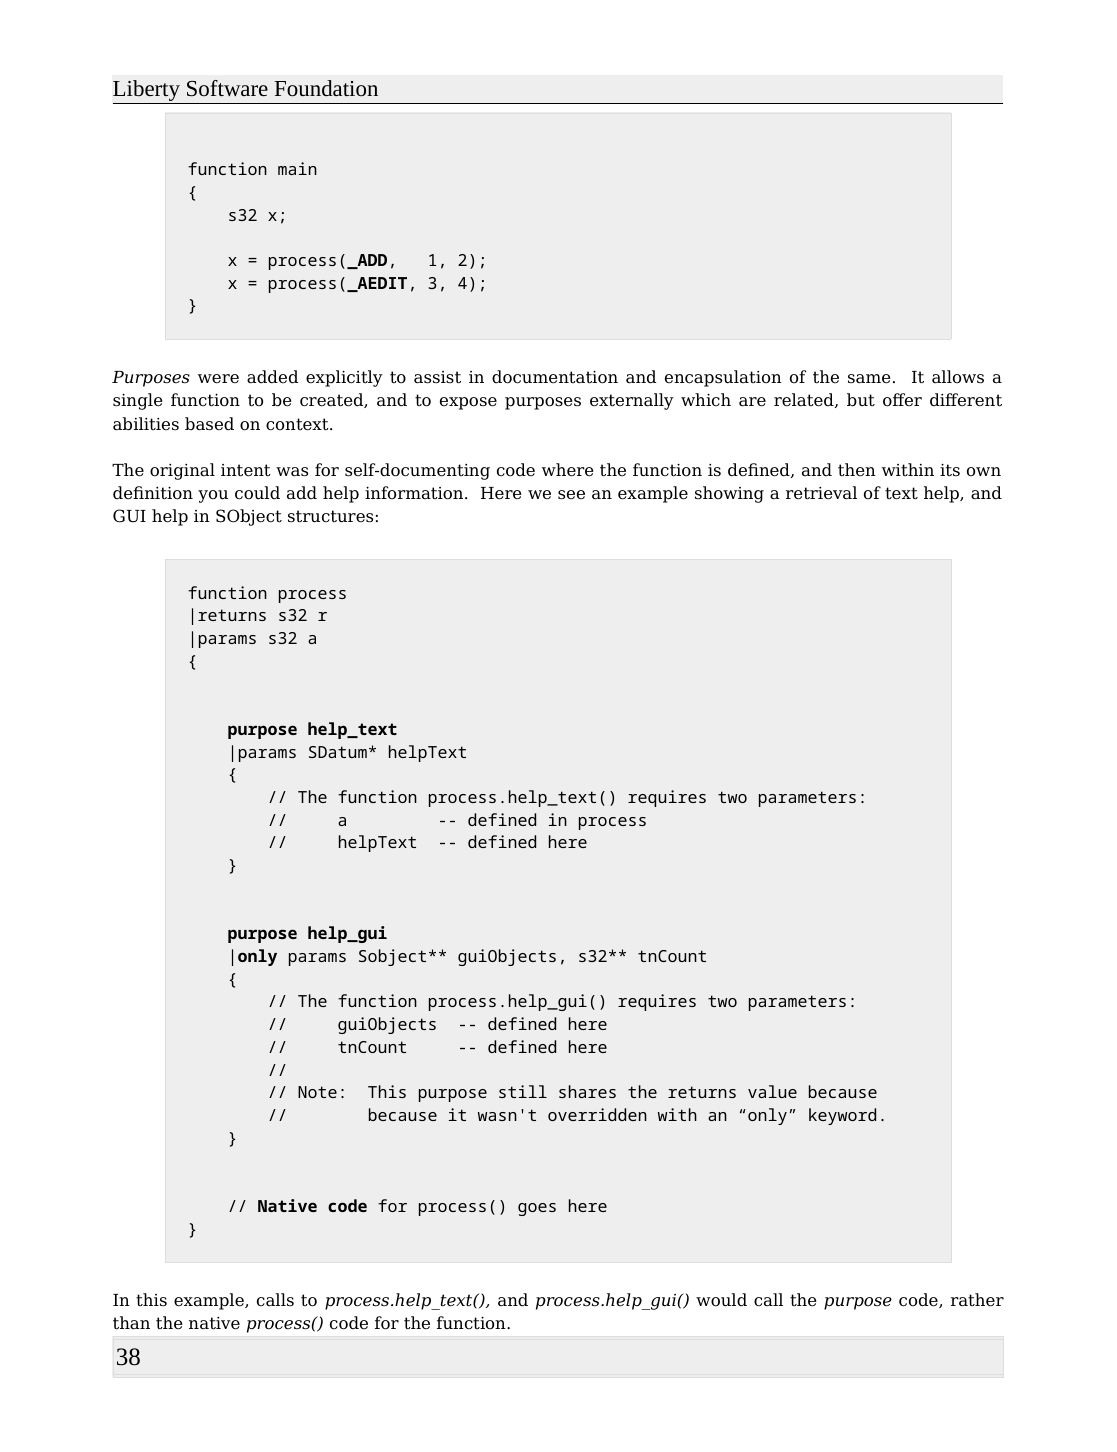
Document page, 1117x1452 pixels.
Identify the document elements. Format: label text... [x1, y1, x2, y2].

text function process |returns s32 r |params s32 a { purpose help_text |params SDatum* helpText { // The function process.help_text() requires two parameters: // a -- defined in process // helpText -- defined here } purpose help_gui |only params Sobject** guiObjects, s32** tnCount { // The function process.help_gui() requires two parameters: // guiObjects -- defined here // tnCount -- defined here // // Note: This purpose still shares the returns value because // because it wasn't overridden with an “only” keyword. } // Native code for process() goes here } [166, 560, 951, 1262]
text function main { s32 x; x = process(_ADD, 1, 2); x = process(_AEDIT, 3, 4); } [166, 114, 951, 339]
text In this example, calls to process.help_text(), and process.help_gui() would call the purpose code, rather than the native process() code for the function. [112, 1291, 1003, 1333]
text Purposes were added explicitly to assist in documentation and encapsulation of the same. It allows a single function to be created, and to expose purposes externally which are related, but offer different abilities based on context. The original intent was for self-documenting code where the function is defined, and then within its own definition you could add help information. Here we see an example showing a retrieval of text help, and GUI help in SObject structures: [112, 368, 1003, 527]
